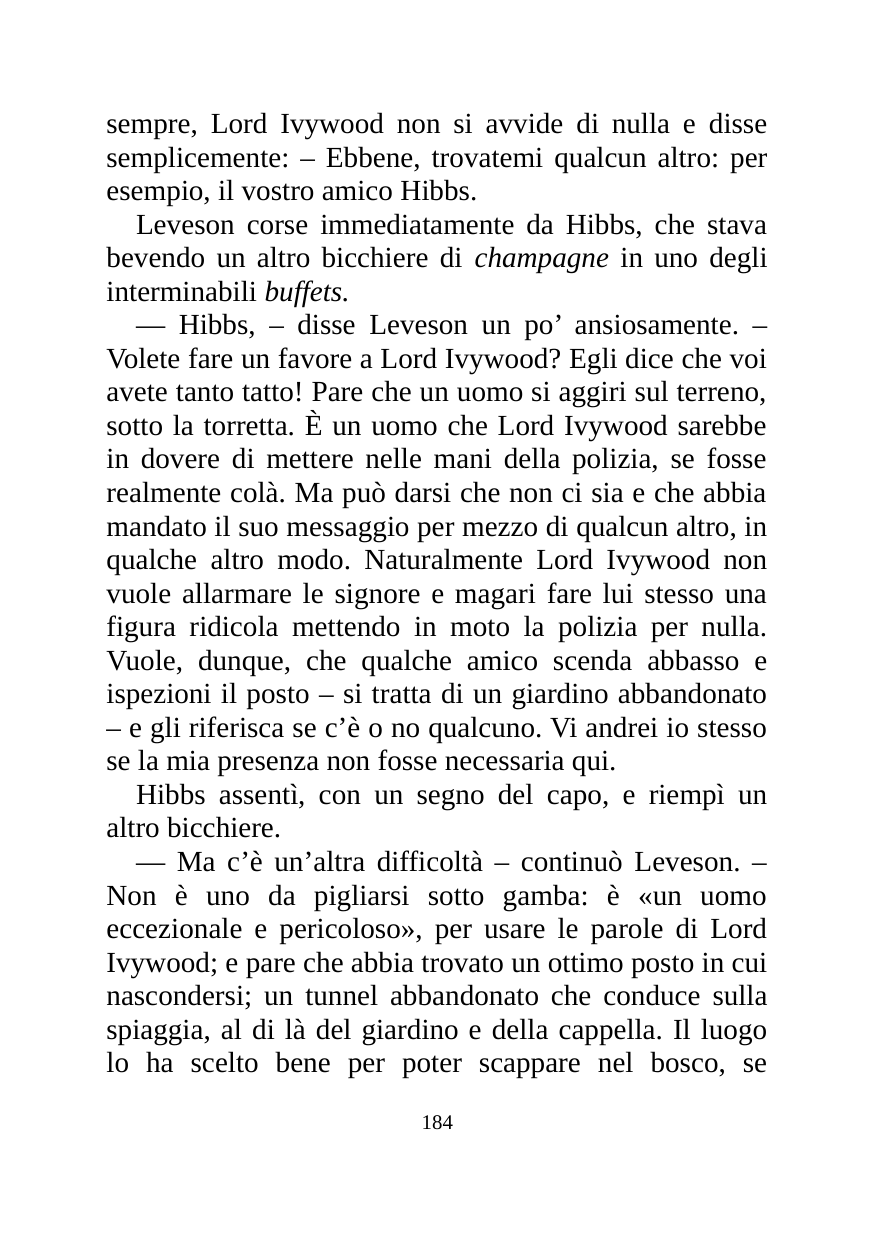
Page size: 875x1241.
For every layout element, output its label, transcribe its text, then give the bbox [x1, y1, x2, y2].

text — Hibbs, – disse Leveson un po’ ansiosamente. – Volete fare un favore a Lord Ivywood? Egli dice che voi avete tanto tatto! Pare che un uomo si aggiri sul terreno, sotto la torretta. È un uomo che Lord Ivywood sarebbe in dovere di mettere nelle mani della polizia, se fosse realmente colà. Ma può darsi che non ci sia e che abbia mandato il suo messaggio per mezzo di qualcun altro, in qualche altro modo. Naturalmente Lord Ivywood non vuole allarmare le signore e magari fare lui stesso una figura ridicola mettendo in moto la polizia per nulla. Vuole, dunque, che qualche amico scenda abbasso e ispezioni il posto – si tratta di un giardino abbandonato – e gli riferisca se c’è o no qualcuno. Vi andrei io stesso se la mia presenza non fosse necessaria qui. [106, 307, 768, 777]
text sempre, Lord Ivywood non si avvide di nulla e disse semplicemente: – Ebbene, trovatemi qualcun altro: per esempio, il vostro amico Hibbs. [106, 106, 768, 207]
text — Ma c’è un’altra difficoltà – continuò Leveson. – Non è uno da pigliarsi sotto gamba: è «un uomo eccezionale e pericoloso», per usare le parole di Lord Ivywood; e pare che abbia trovato un ottimo posto in cui nascondersi; un tunnel abbandonato che conduce sulla spiaggia, al di là del giardino e della cappella. Il luogo lo ha scelto bene per poter scappare nel bosco, se [106, 844, 768, 1079]
text Leveson corse immediatamente da Hibbs, che stava bevendo un altro bicchiere di champagne in uno degli interminabili buffets. [106, 207, 768, 307]
text Hibbs assentì, con un segno del capo, e riempì un altro bicchiere. [106, 777, 768, 844]
